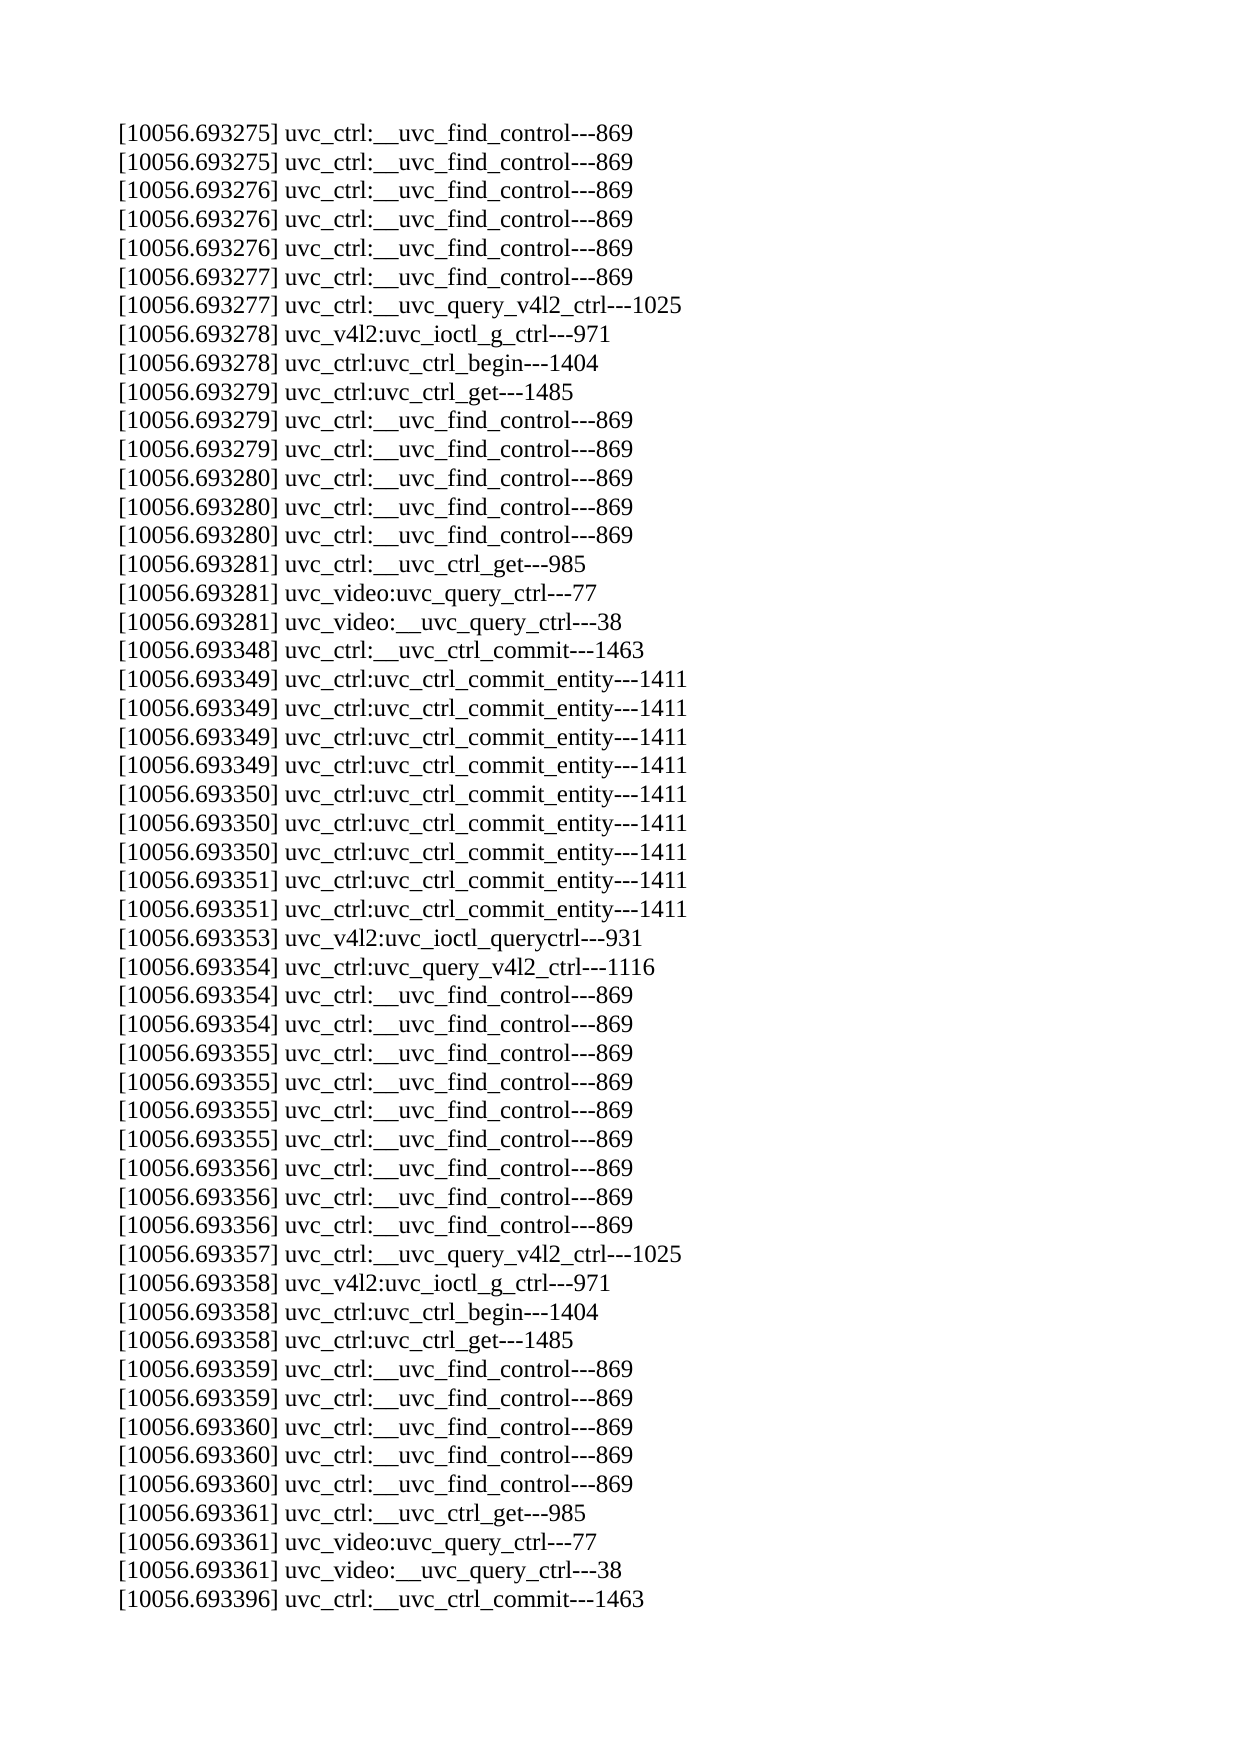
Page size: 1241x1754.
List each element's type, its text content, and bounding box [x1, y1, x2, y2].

text [10056.693359] uvc_ctrl:__uvc_find_control---869 [118, 1383, 1122, 1412]
text [10056.693279] uvc_ctrl:uvc_ctrl_get---1485 [118, 377, 1122, 406]
text [10056.693281] uvc_video:__uvc_query_ctrl---38 [118, 607, 1122, 636]
text [10056.693348] uvc_ctrl:__uvc_ctrl_commit---1463 [118, 636, 1122, 664]
text [10056.693355] uvc_ctrl:__uvc_find_control---869 [118, 1096, 1122, 1124]
text [10056.693357] uvc_ctrl:__uvc_query_v4l2_ctrl---1025 [118, 1239, 1122, 1268]
text [10056.693351] uvc_ctrl:uvc_ctrl_commit_entity---1411 [118, 894, 1122, 923]
text [10056.693279] uvc_ctrl:__uvc_find_control---869 [118, 406, 1122, 434]
text [10056.693276] uvc_ctrl:__uvc_find_control---869 [118, 204, 1122, 233]
text [10056.693350] uvc_ctrl:uvc_ctrl_commit_entity---1411 [118, 808, 1122, 837]
text [10056.693280] uvc_ctrl:__uvc_find_control---869 [118, 463, 1122, 492]
text [10056.693355] uvc_ctrl:__uvc_find_control---869 [118, 1038, 1122, 1067]
text [10056.693277] uvc_ctrl:__uvc_find_control---869 [118, 262, 1122, 291]
text [10056.693359] uvc_ctrl:__uvc_find_control---869 [118, 1354, 1122, 1383]
text [10056.693349] uvc_ctrl:uvc_ctrl_commit_entity---1411 [118, 664, 1122, 693]
text [10056.693360] uvc_ctrl:__uvc_find_control---869 [118, 1469, 1122, 1498]
text [10056.693278] uvc_v4l2:uvc_ioctl_g_ctrl---971 [118, 319, 1122, 348]
text [10056.693276] uvc_ctrl:__uvc_find_control---869 [118, 233, 1122, 262]
text [10056.693353] uvc_v4l2:uvc_ioctl_queryctrl---931 [118, 923, 1122, 952]
text [10056.693275] uvc_ctrl:__uvc_find_control---869 [118, 118, 1122, 147]
text [10056.693350] uvc_ctrl:uvc_ctrl_commit_entity---1411 [118, 837, 1122, 866]
text [10056.693280] uvc_ctrl:__uvc_find_control---869 [118, 492, 1122, 521]
text [10056.693279] uvc_ctrl:__uvc_find_control---869 [118, 434, 1122, 463]
text [10056.693350] uvc_ctrl:uvc_ctrl_commit_entity---1411 [118, 779, 1122, 808]
text [10056.693358] uvc_ctrl:uvc_ctrl_get---1485 [118, 1326, 1122, 1354]
text [10056.693361] uvc_video:__uvc_query_ctrl---38 [118, 1556, 1122, 1584]
text [10056.693356] uvc_ctrl:__uvc_find_control---869 [118, 1153, 1122, 1182]
text [10056.693361] uvc_video:uvc_query_ctrl---77 [118, 1527, 1122, 1556]
text [10056.693349] uvc_ctrl:uvc_ctrl_commit_entity---1411 [118, 751, 1122, 779]
text [10056.693281] uvc_video:uvc_query_ctrl---77 [118, 578, 1122, 607]
text [10056.693349] uvc_ctrl:uvc_ctrl_commit_entity---1411 [118, 722, 1122, 751]
text [10056.693361] uvc_ctrl:__uvc_ctrl_get---985 [118, 1498, 1122, 1527]
text [10056.693358] uvc_v4l2:uvc_ioctl_g_ctrl---971 [118, 1268, 1122, 1297]
text [10056.693355] uvc_ctrl:__uvc_find_control---869 [118, 1067, 1122, 1096]
text [10056.693278] uvc_ctrl:uvc_ctrl_begin---1404 [118, 348, 1122, 377]
text [10056.693360] uvc_ctrl:__uvc_find_control---869 [118, 1441, 1122, 1469]
text [10056.693351] uvc_ctrl:uvc_ctrl_commit_entity---1411 [118, 866, 1122, 894]
text [10056.693275] uvc_ctrl:__uvc_find_control---869 [118, 147, 1122, 176]
text [10056.693360] uvc_ctrl:__uvc_find_control---869 [118, 1412, 1122, 1441]
text [10056.693396] uvc_ctrl:__uvc_ctrl_commit---1463 [118, 1584, 1122, 1613]
text [10056.693354] uvc_ctrl:uvc_query_v4l2_ctrl---1116 [118, 952, 1122, 981]
text [10056.693358] uvc_ctrl:uvc_ctrl_begin---1404 [118, 1297, 1122, 1326]
text [10056.693280] uvc_ctrl:__uvc_find_control---869 [118, 521, 1122, 549]
text [10056.693355] uvc_ctrl:__uvc_find_control---869 [118, 1124, 1122, 1153]
text [10056.693354] uvc_ctrl:__uvc_find_control---869 [118, 981, 1122, 1009]
text [10056.693356] uvc_ctrl:__uvc_find_control---869 [118, 1211, 1122, 1239]
text [10056.693276] uvc_ctrl:__uvc_find_control---869 [118, 176, 1122, 204]
text [10056.693354] uvc_ctrl:__uvc_find_control---869 [118, 1009, 1122, 1038]
text [10056.693349] uvc_ctrl:uvc_ctrl_commit_entity---1411 [118, 693, 1122, 722]
text [10056.693277] uvc_ctrl:__uvc_query_v4l2_ctrl---1025 [118, 291, 1122, 319]
text [10056.693281] uvc_ctrl:__uvc_ctrl_get---985 [118, 549, 1122, 578]
text [10056.693356] uvc_ctrl:__uvc_find_control---869 [118, 1182, 1122, 1211]
